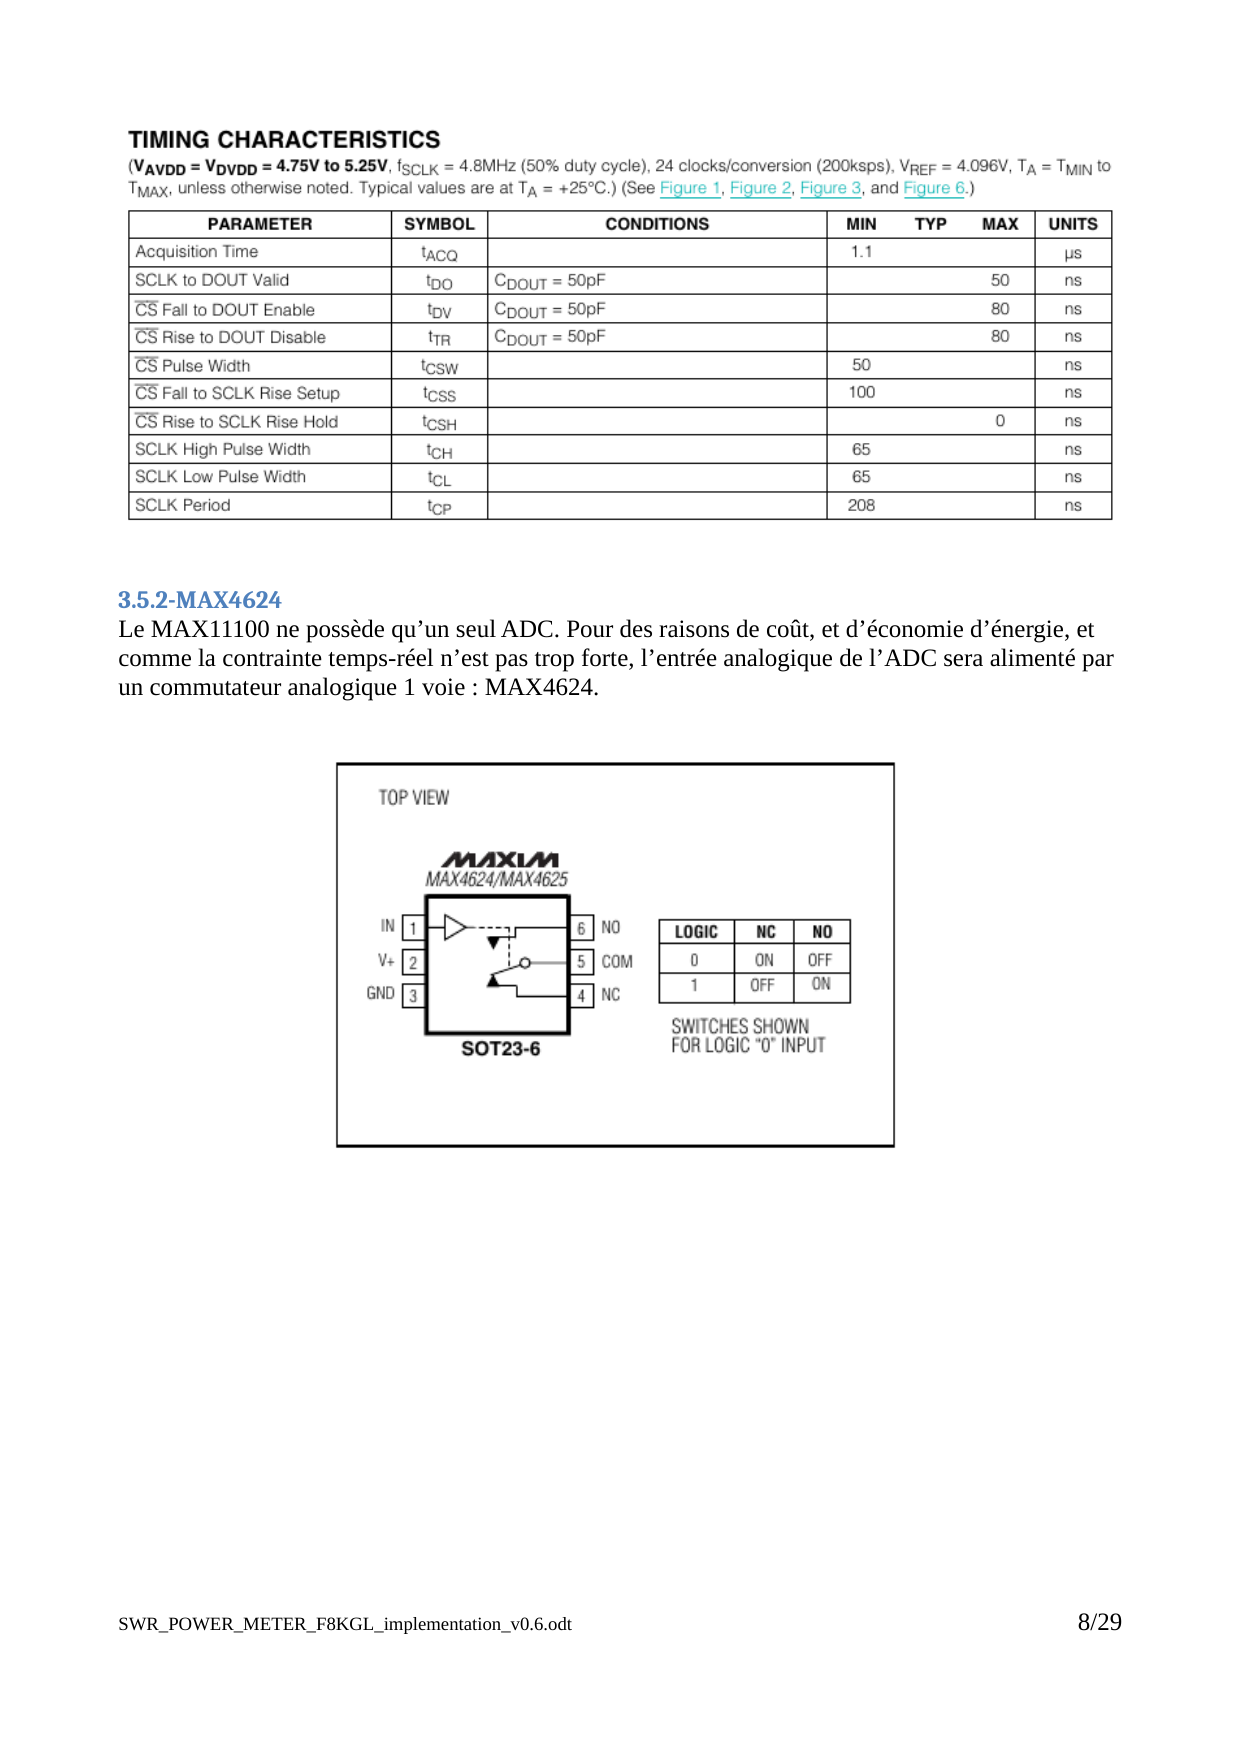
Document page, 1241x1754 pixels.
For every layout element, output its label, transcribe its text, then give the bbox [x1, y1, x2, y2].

text Le MAX11100 ne possède qu’un seul ADC. Pour des raisons de coût, et d’économie d’énergie, et comme la contrainte temps-réel n’est pas trop forte, l’entrée analogique de l’ADC sera alimenté par un commutateur analogique 1 voie : MAX4624. [118, 614, 1122, 701]
subtitle 3.5.2-MAX4624 [118, 586, 1122, 614]
picture [118, 118, 1123, 537]
picture [313, 758, 928, 1159]
